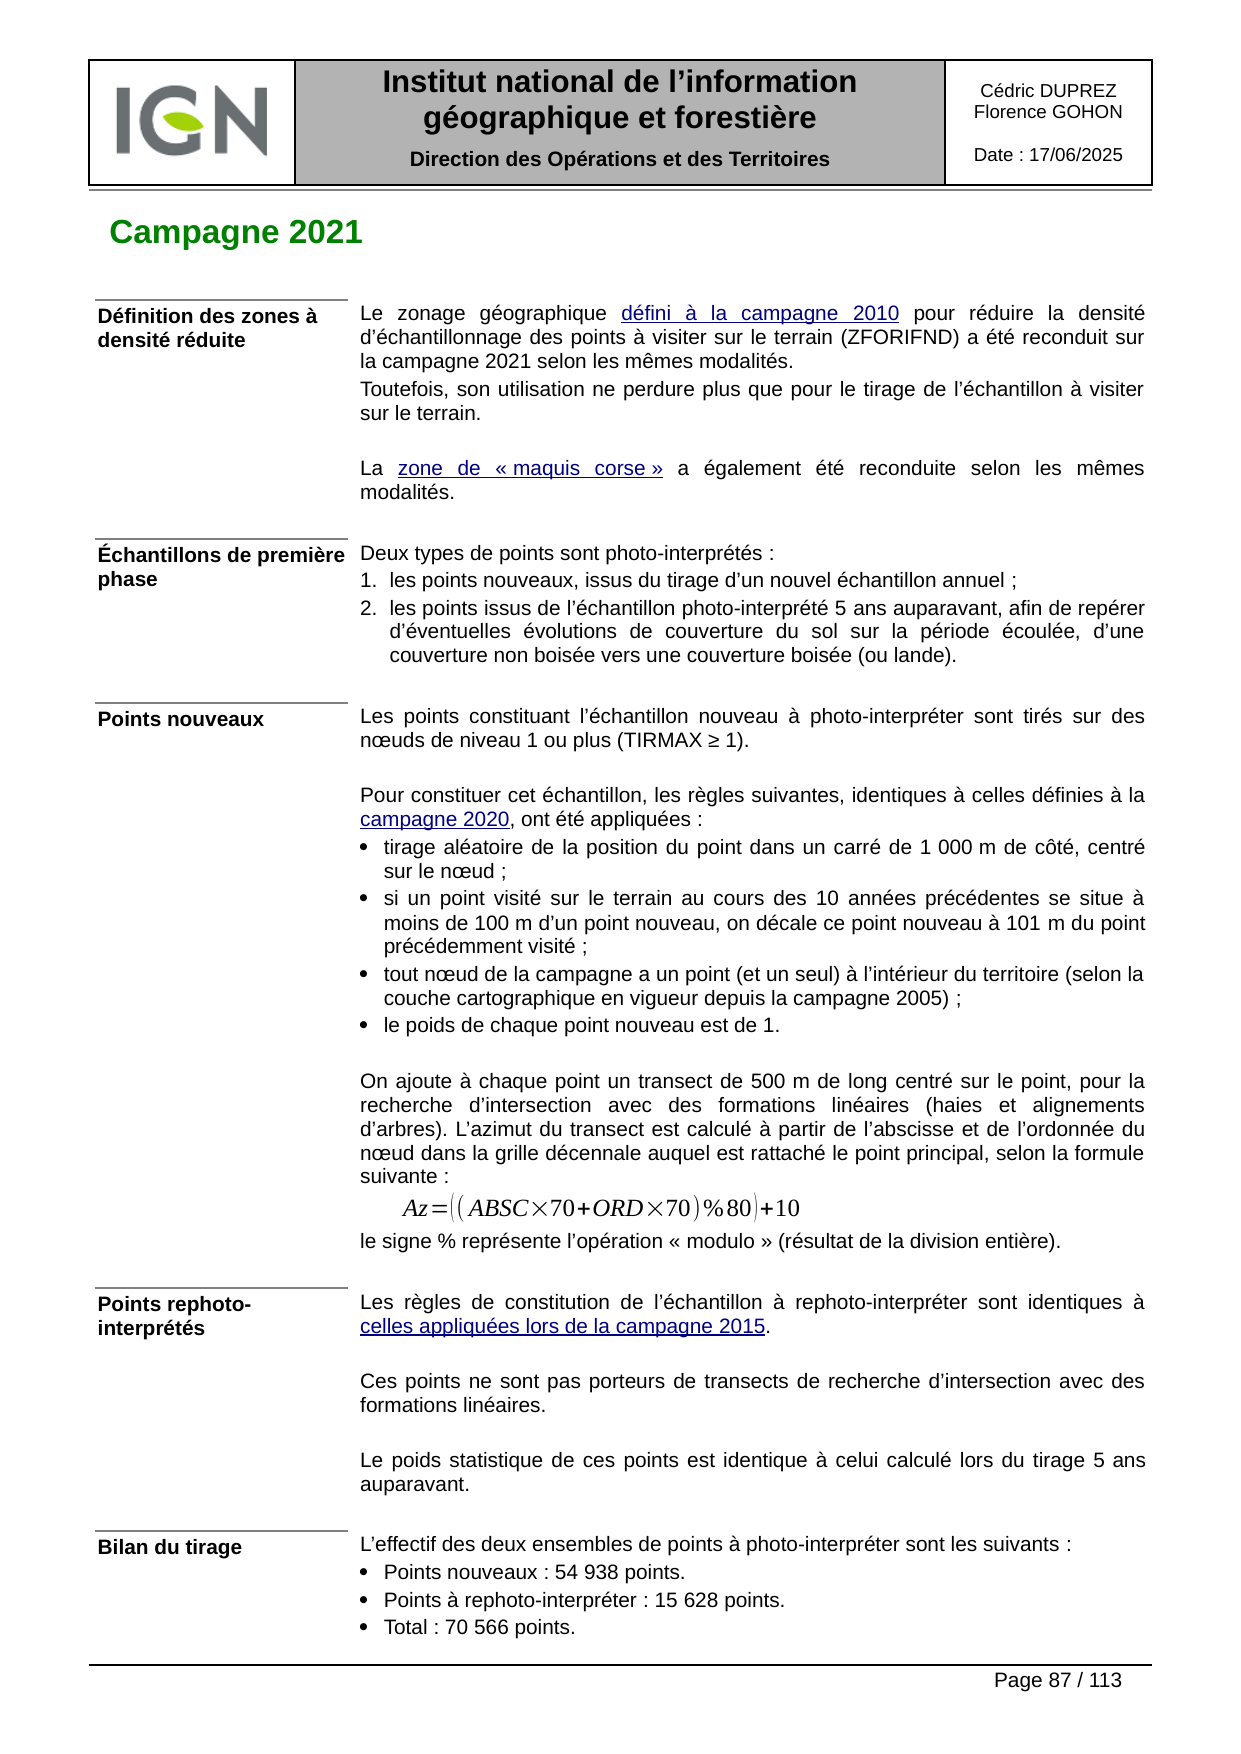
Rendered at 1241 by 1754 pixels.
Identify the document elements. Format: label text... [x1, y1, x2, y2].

table_cell Bilan du tirage [89, 1529, 354, 1645]
table_header Définition des zones à densité réduite [89, 298, 354, 537]
table_cell L’effectif des deux ensembles de points à photo-interpréter sont les suivants : Points nouveaux : 54 938 points. Points à rephoto-interpréter : 15 628 points. Total : 70 566 points. [354, 1529, 1152, 1645]
subtitle Campagne 2021 [88, 190, 1152, 271]
table_cell Points rephoto-interprétés [89, 1286, 354, 1529]
table_cell Points nouveaux [89, 701, 354, 1286]
picture [91, 62, 293, 180]
table_cell Deux types de points sont photo-interprétés : les points nouveaux, issus du tirage d’un nouvel échantillon annuel ; les points issus de l’échantillon photo-interprété 5 ans auparavant, afin de repérer d’éventuelles évolutions de couverture du sol sur la période écoulée, d’une couverture non boisée vers une couverture boisée (ou lande). [354, 537, 1152, 701]
table_cell Les règles de constitution de l’échantillon à rephoto-interpréter sont identiques à celles appliquées lors de la campagne 2015. Ces points ne sont pas porteurs de transects de recherche d’intersection avec des formations linéaires. Le poids statistique de ces points est identique à celui calculé lors du tirage 5 ans auparavant. [354, 1286, 1152, 1529]
table_header Le zonage géographique défini à la campagne 2010 pour réduire la densité d’échantillonnage des points à visiter sur le terrain (ZFORIFND) a été reconduit sur la campagne 2021 selon les mêmes modalités. Toutefois, son utilisation ne perdure plus que pour le tirage de l’échantillon à visiter sur le terrain. La zone de « maquis corse » a également été reconduite selon les mêmes modalités. [354, 298, 1152, 537]
table_cell Les points constituant l’échantillon nouveau à photo-interpréter sont tirés sur des nœuds de niveau 1 ou plus (TIRMAX ≥ 1). Pour constituer cet échantillon, les règles suivantes, identiques à celles définies à la campagne 2020, ont été appliquées : tirage aléatoire de la position du point dans un carré de 1 000 m de côté, centré sur le nœud ; si un point visité sur le terrain au cours des 10 années précédentes se situe à moins de 100 m d’un point nouveau, on décale ce point nouveau à 101 m du point précédemment visité ; tout nœud de la campagne a un point (et un seul) à l’intérieur du territoire (selon la couche cartographique en vigueur depuis la campagne 2005) ; le poids de chaque point nouveau est de 1. On ajoute à chaque point un transect de 500 m de long centré sur le point, pour la recherche d’intersection avec des formations linéaires (haies et alignements d’arbres). L’azimut du transect est calculé à partir de l’abscisse et de l’ordonnée du nœud dans la grille décennale auquel est rattaché le point principal, selon la formule suivante : le signe % représente l’opération « modulo » (résultat de la division entière). [354, 701, 1152, 1286]
table_cell Échantillons de première phase [89, 537, 354, 701]
